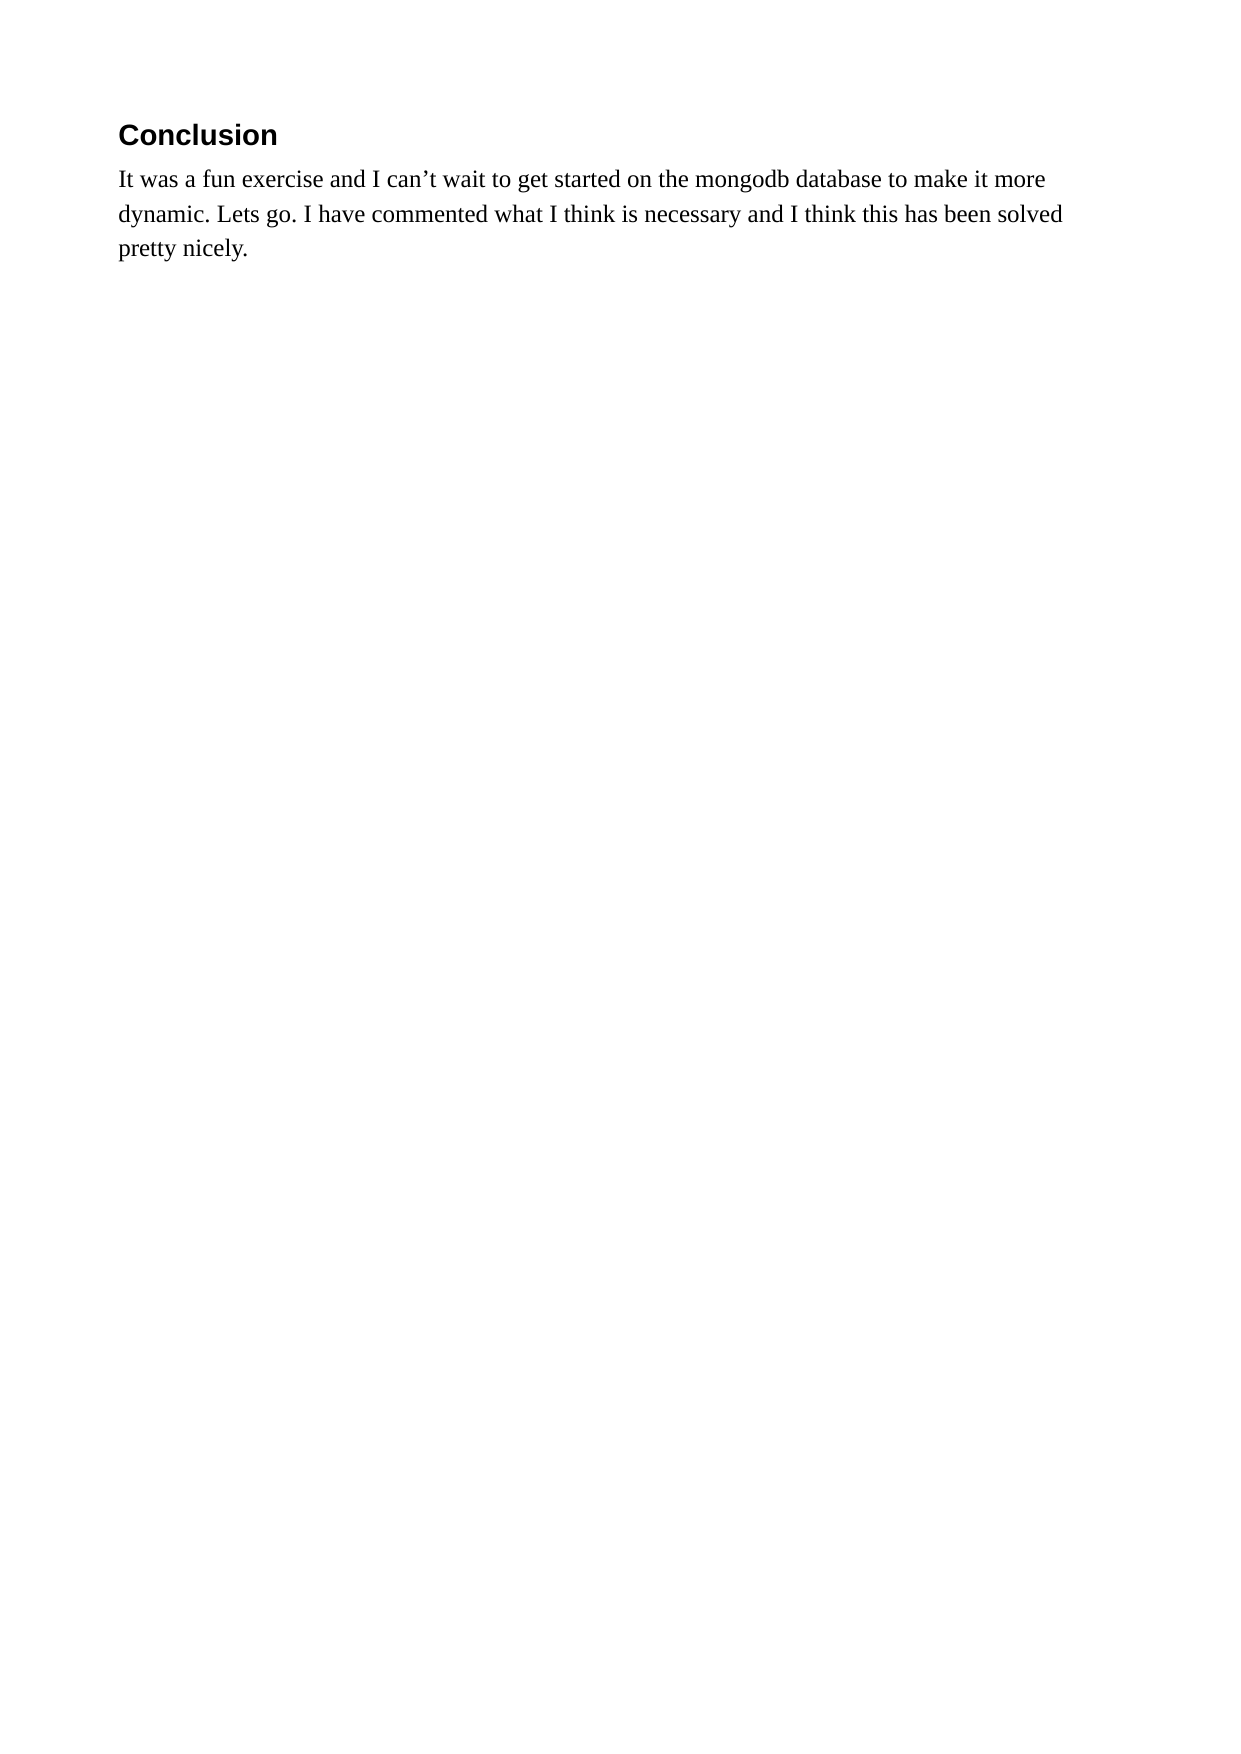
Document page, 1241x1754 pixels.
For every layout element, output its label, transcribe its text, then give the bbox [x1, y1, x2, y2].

subtitle Conclusion [118, 118, 1122, 152]
text It was a fun exercise and I can’t wait to get started on the mongodb database to make it more dynamic. Lets go. I have commented what I think is necessary and I think this has been solved pretty nicely. [118, 164, 1122, 262]
